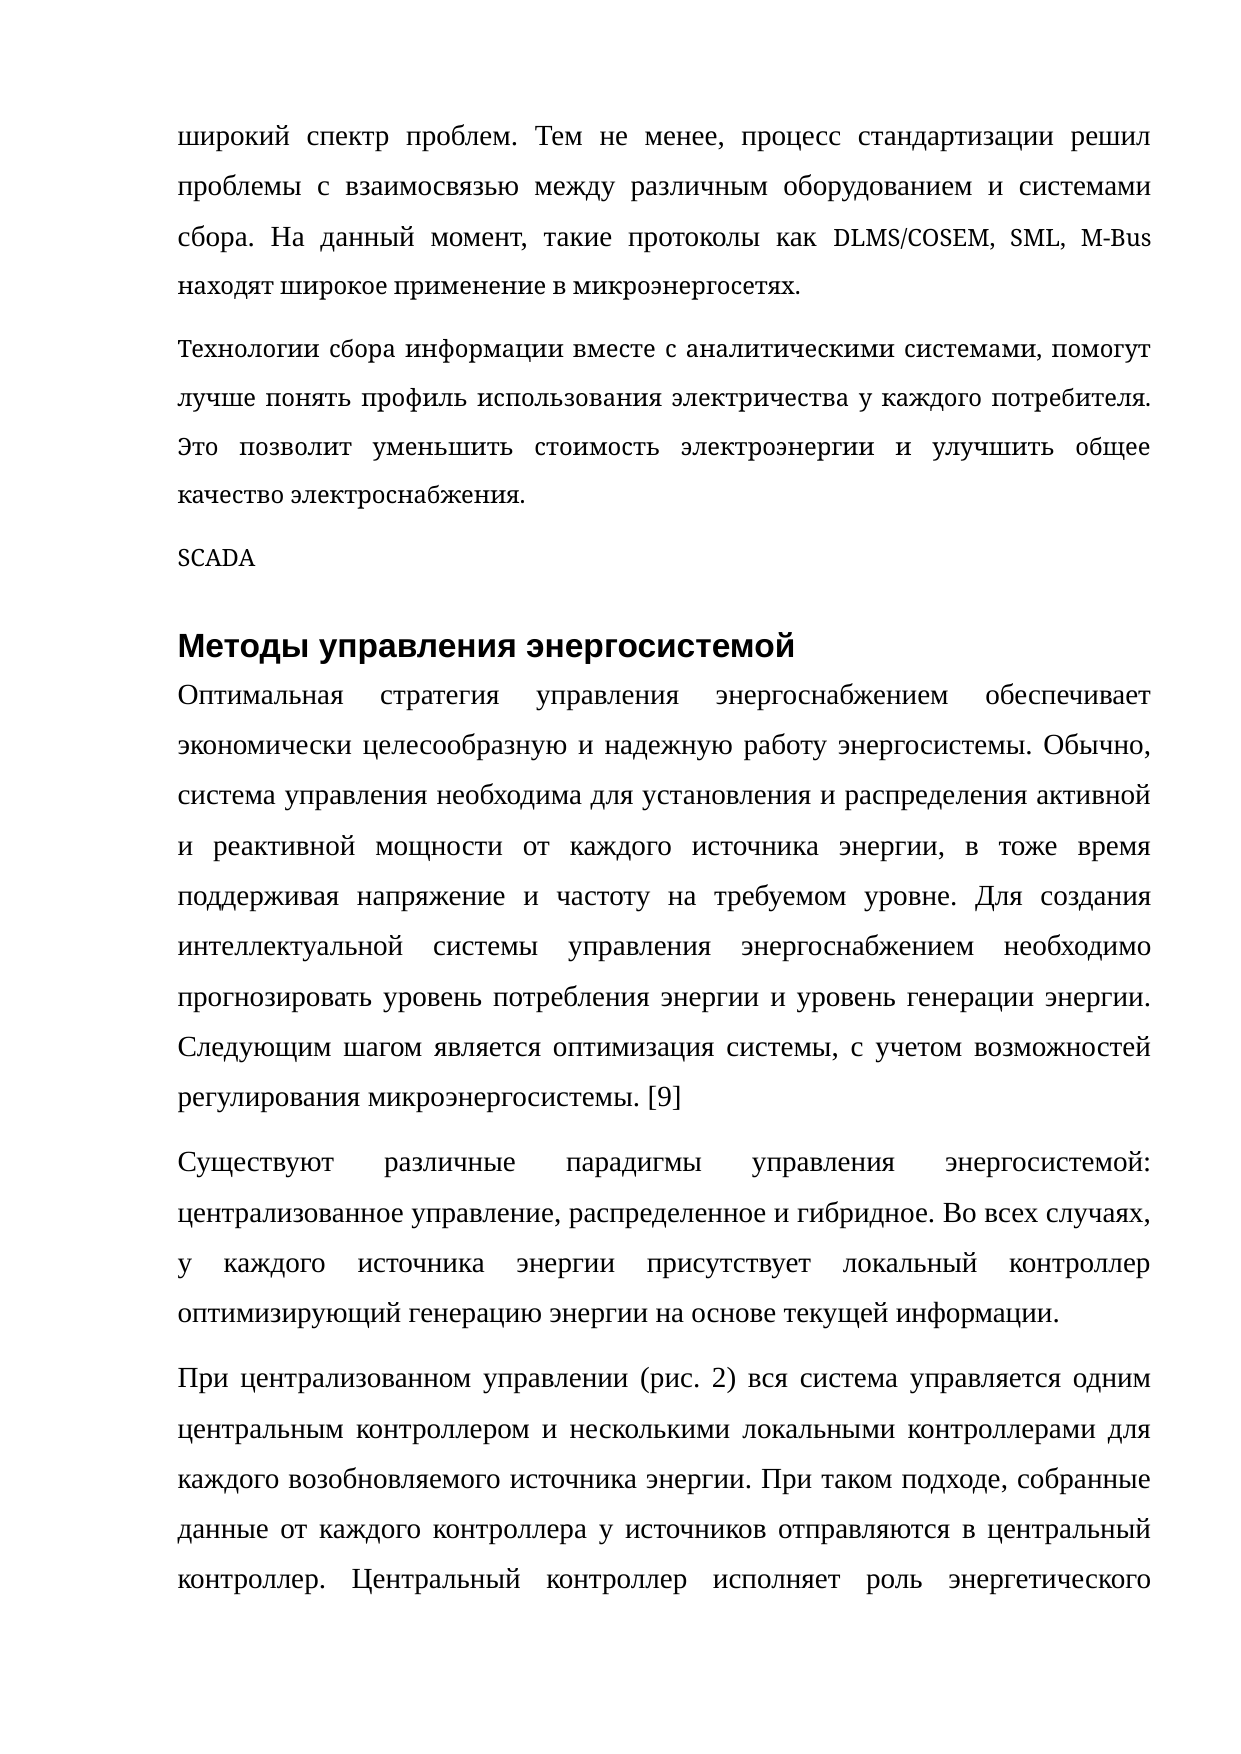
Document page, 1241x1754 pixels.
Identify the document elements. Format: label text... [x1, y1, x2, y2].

text Существуют различные парадигмы управления энергосистемой: централизованное управление, распределенное и гибридное. Во всех случаях, у каждого источника энергии присутствует локальный контроллер оптимизирующий генерацию энергии на основе текущей информации. [177, 1144, 1152, 1329]
text Оптимальная стратегия управления энергоснабжением обеспечивает экономически целесообразную и надежную работу энергосистемы. Обычно, система управления необходима для установления и распределения активной и реактивной мощности от каждого источника энергии, в тоже время поддерживая напряжение и частоту на требуемом уровне. Для создания интеллектуальной системы управления энергоснабжением необходимо прогнозировать уровень потребления энергии и уровень генерации энергии. Следующим шагом является оптимизация системы, с учетом возможностей регулирования микроэнергосистемы. [9] [177, 677, 1152, 1113]
subtitle Методы управления энергосистемой [177, 626, 1152, 664]
text При централизованном управлении (рис. 2) вся система управляется одним центральным контроллером и несколькими локальными контроллерами для каждого возобновляемого источника энергии. При таком подходе, собранные данные от каждого контроллера у источников отправляются в центральный контроллер. Центральный контроллер исполняет роль энергетического [177, 1360, 1152, 1595]
text широкий спектр проблем. Тем не менее, процесс стандартизации решил проблемы с взаимосвязью между различным оборудованием и системами сбора. На данный момент, такие протоколы как DLMS/COSEM, SML, M-Bus находят широкое применение в микроэнергосетях. [177, 118, 1152, 302]
text SCADA [177, 541, 1152, 574]
text Технологии сбора информации вместе с аналитическими системами, помогут лучше понять профиль использования электричества у каждого потребителя. Это позволит уменьшить стоимость электроэнергии и улучшить общее качество электроснабжения. [177, 332, 1152, 511]
